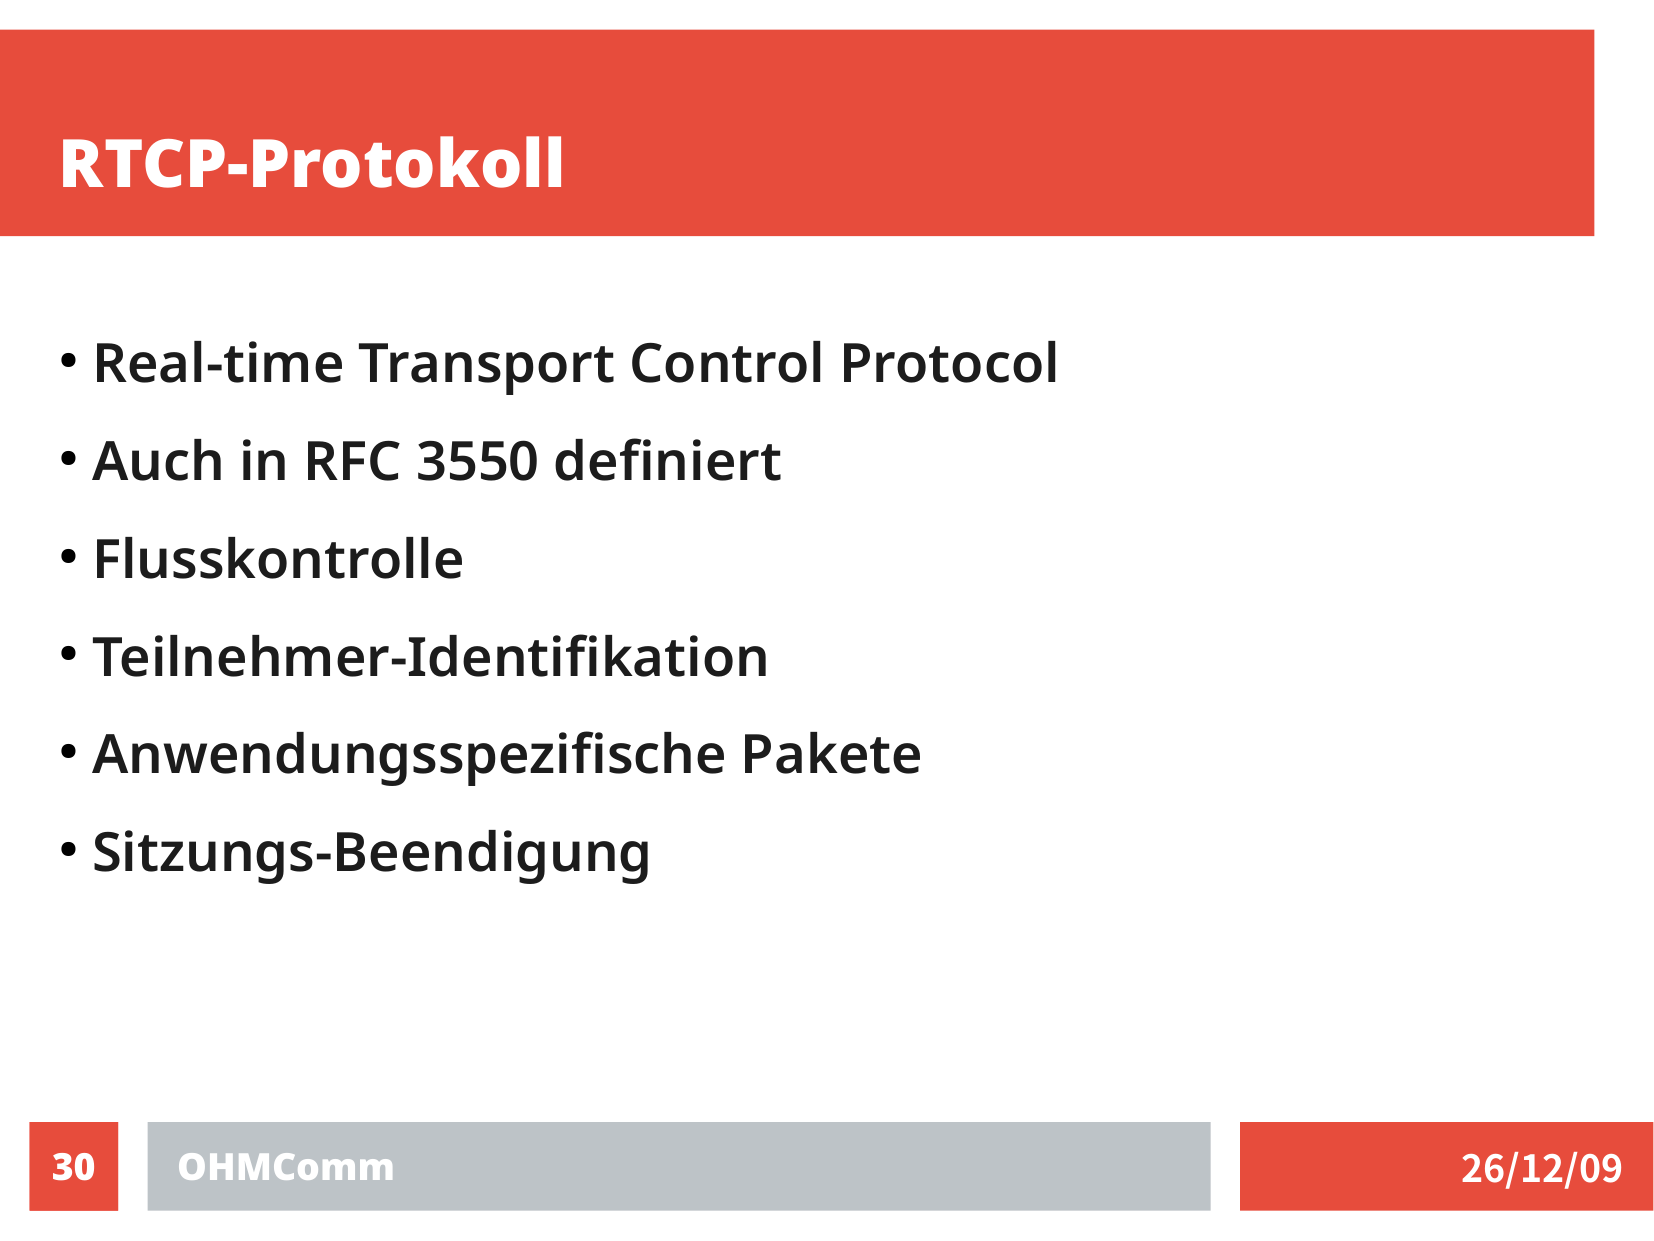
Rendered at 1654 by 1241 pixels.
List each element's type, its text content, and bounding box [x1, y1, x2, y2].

list Real-time Transport Control Protocol Auch in RFC 3550 definiert Flusskontrolle Teilnehmer-Identifikation Anwendungsspezifische Pakete Sitzungs-Beendigung [59, 324, 1565, 1093]
title RTCP-Protokoll [59, 59, 1595, 207]
